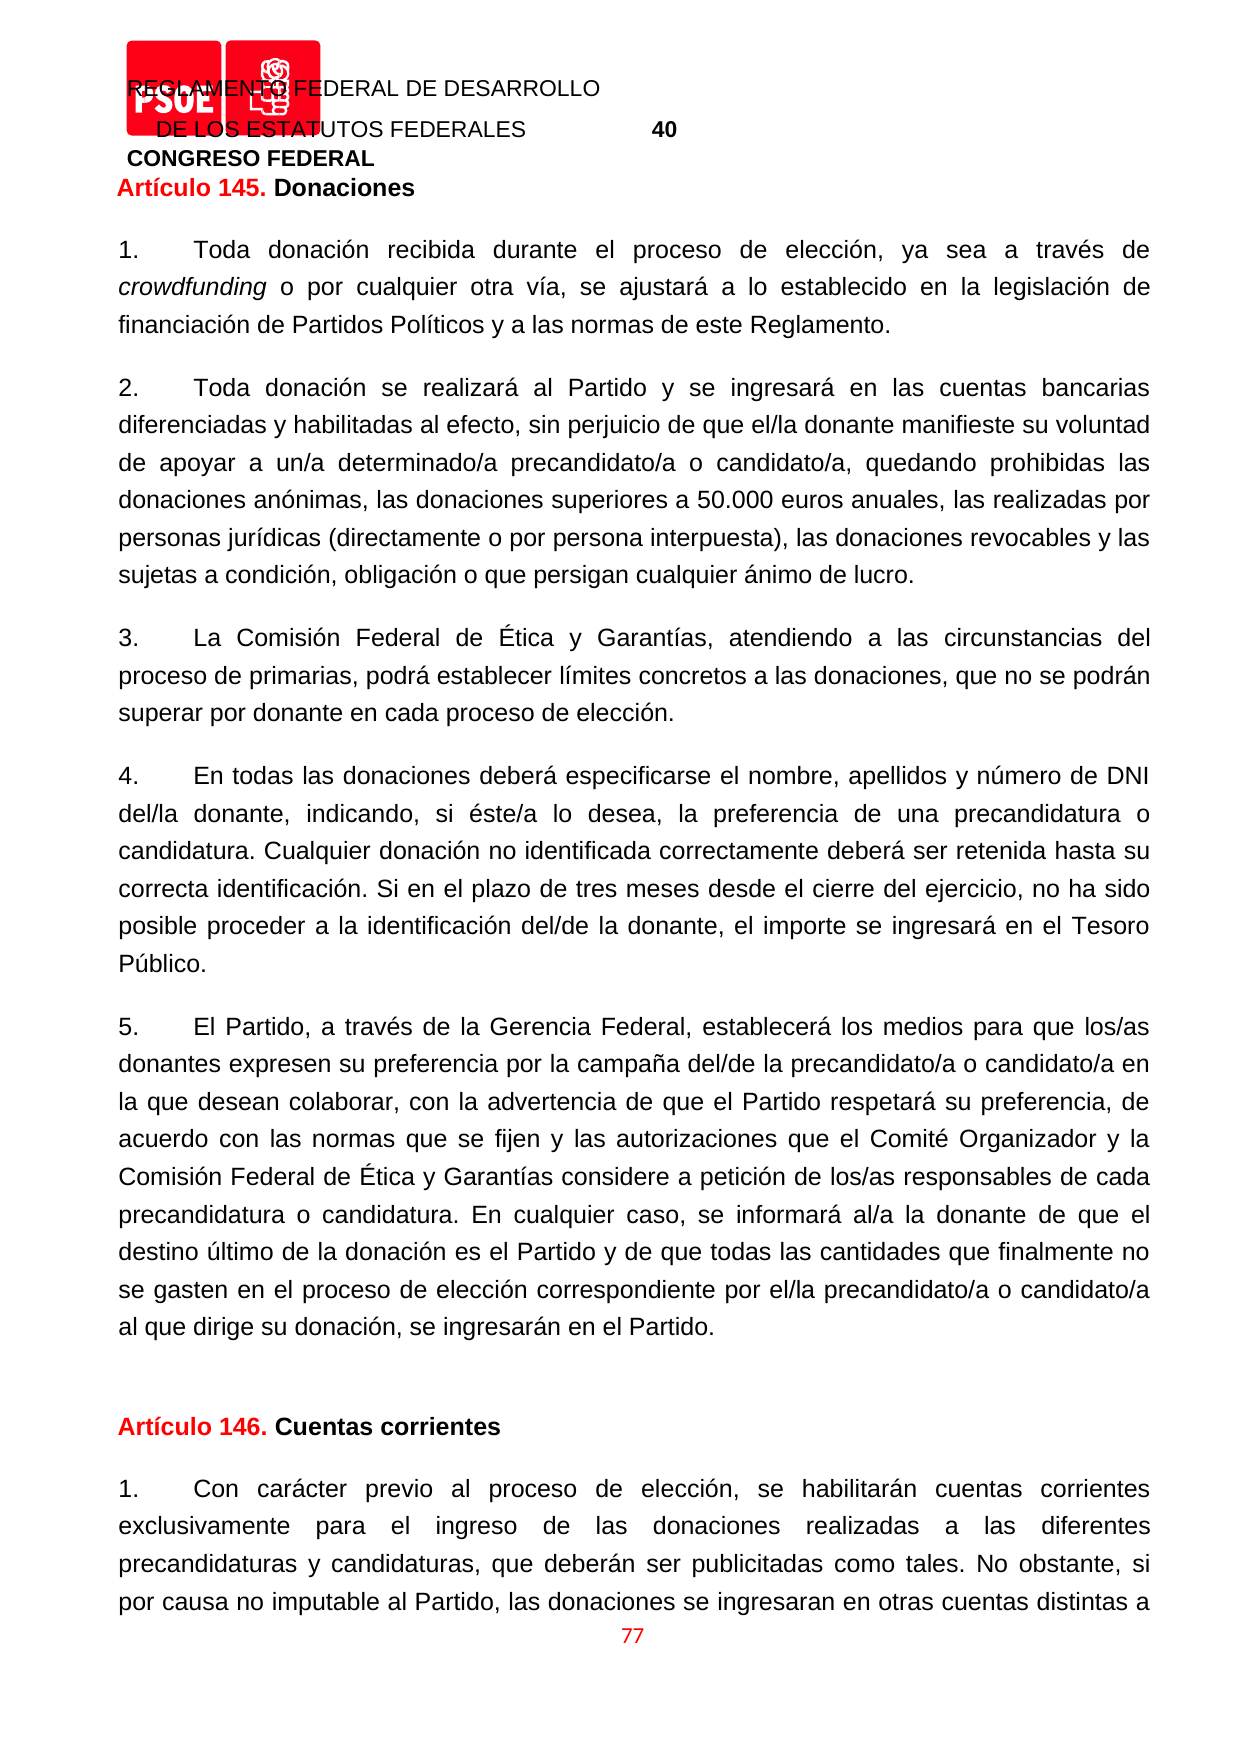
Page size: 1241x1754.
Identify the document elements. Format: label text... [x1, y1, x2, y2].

list En todas las donaciones deberá especificarse el nombre, apellidos y número de DNI del/la donante, indicando, si éste/a lo desea, la preferencia de una precandidatura o candidatura. Cualquier donación no identificada correctamente deberá ser retenida hasta su correcta identificación. Si en el plazo de tres meses desde el cierre del ejercicio, no ha sido posible proceder a la identificación del/de la donante, el importe se ingresará en el Tesoro Público. [118, 761, 1152, 978]
list La Comisión Federal de Ética y Garantías, atendiendo a las circunstancias del proceso de primarias, podrá establecer límites concretos a las donaciones, que no se podrán superar por donante en cada proceso de elección. [118, 623, 1152, 727]
list Toda donación se realizará al Partido y se ingresará en las cuentas bancarias diferenciadas y habilitadas al efecto, sin perjuicio de que el/la donante manifieste su voluntad de apoyar a un/a determinado/a precandidato/a o candidato/a, quedando prohibidas las donaciones anónimas, las donaciones superiores a 50.000 euros anuales, las realizadas por personas jurídicas (directamente o por persona interpuesta), las donaciones revocables y las sujetas a condición, obligación o que persigan cualquier ánimo de lucro. [118, 372, 1152, 589]
text Artículo 146. Cuentas corrientes [117, 1412, 1152, 1441]
subtitle Artículo 145. Donaciones [116, 173, 1152, 202]
list Con carácter previo al proceso de elección, se habilitarán cuentas corrientes exclusivamente para el ingreso de las donaciones realizadas a las diferentes precandidaturas y candidaturas, que deberán ser publicitadas como tales. No obstante, si por causa no imputable al Partido, las donaciones se ingresaran en otras cuentas distintas a [118, 1474, 1152, 1615]
list Toda donación recibida durante el proceso de elección, ya sea a través de crowdfunding o por cualquier otra vía, se ajustará a lo establecido en la legislación de financiación de Partidos Políticos y a las normas de este Reglamento. [118, 235, 1152, 339]
list El Partido, a través de la Gerencia Federal, establecerá los medios para que los/as donantes expresen su preferencia por la campaña del/de la precandidato/a o candidato/a en la que desean colaborar, con la advertencia de que el Partido respetará su preferencia, de acuerdo con las normas que se fijen y las autorizaciones que el Comité Organizador y la Comisión Federal de Ética y Garantías considere a petición de los/as responsables de cada precandidatura o candidatura. En cualquier caso, se informará al/a la donante de que el destino último de la donación es el Partido y de que todas las cantidades que finalmente no se gasten en el proceso de elección correspondiente por el/la precandidato/a o candidato/a al que dirige su donación, se ingresarán en el Partido. [118, 1012, 1152, 1341]
